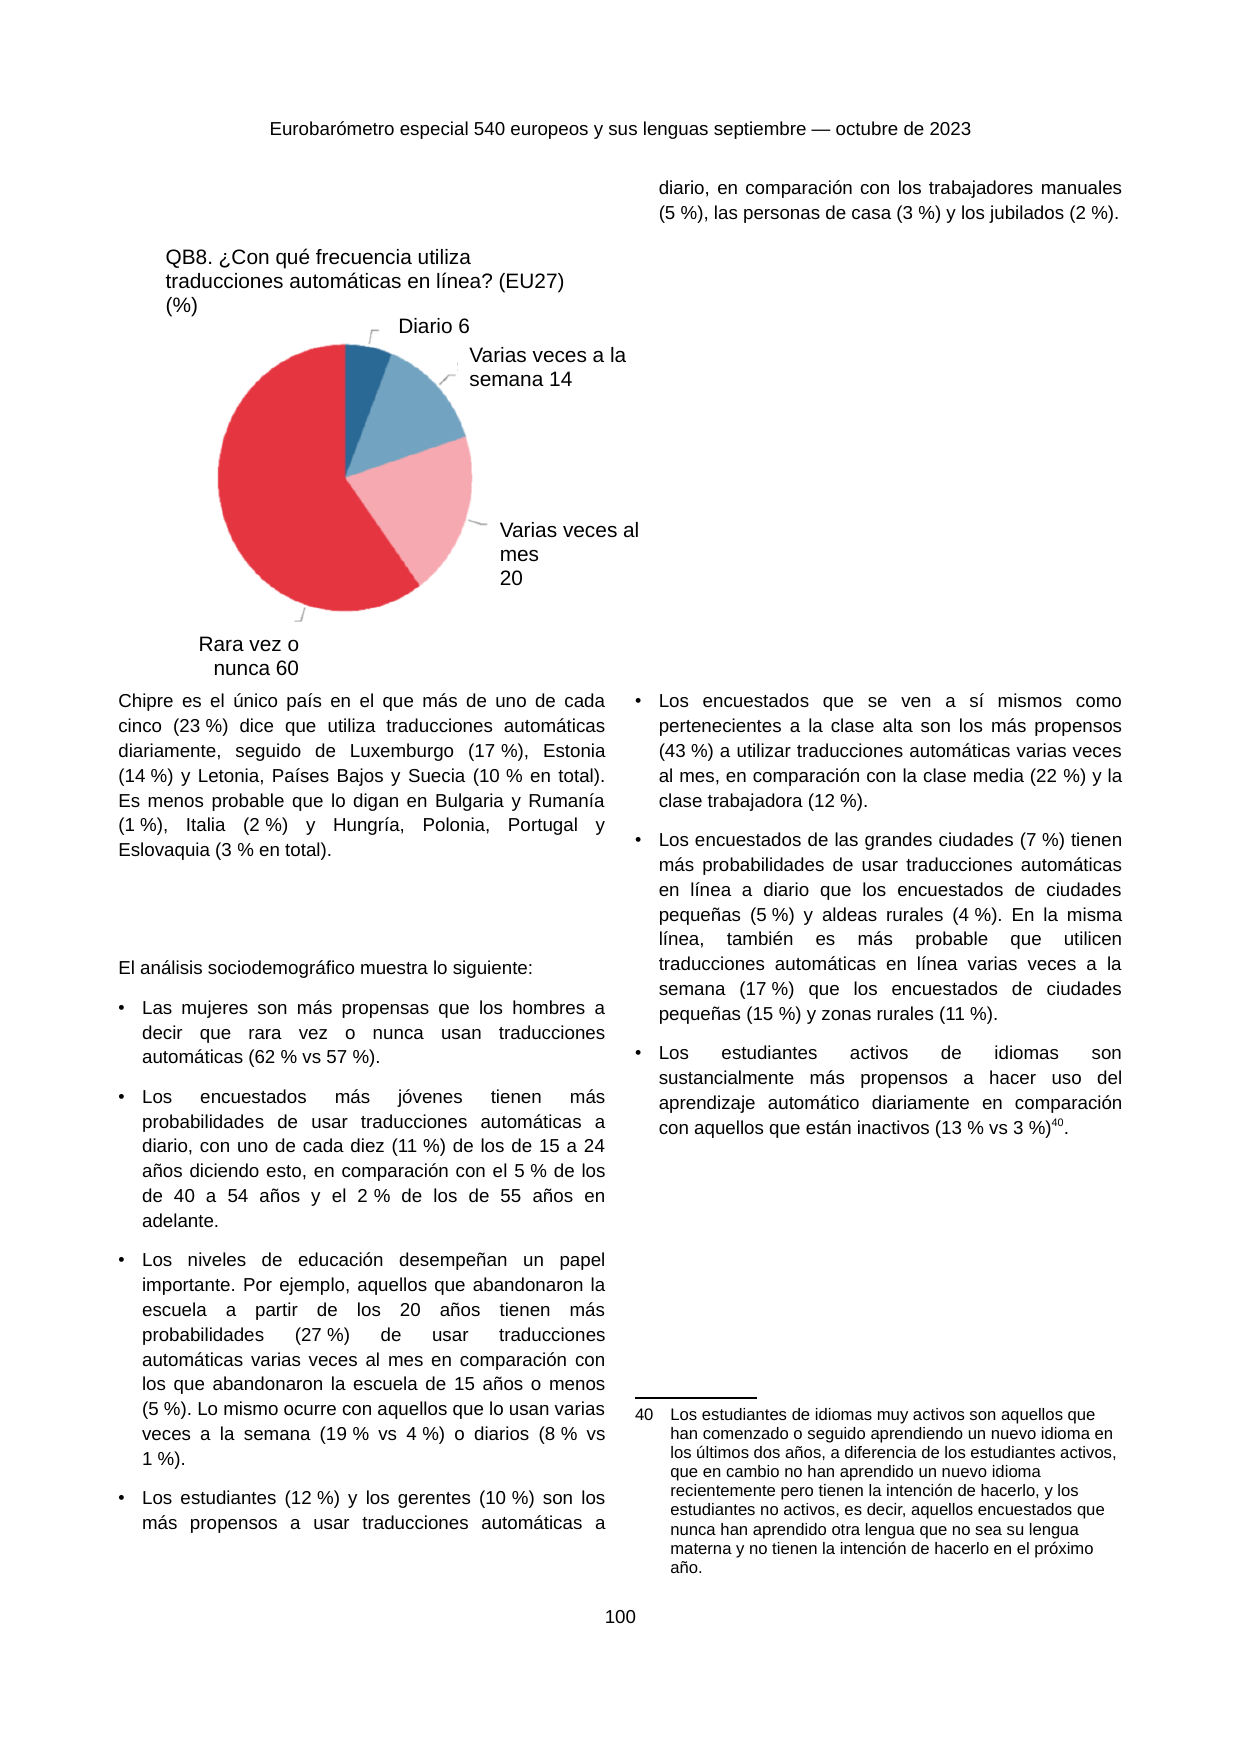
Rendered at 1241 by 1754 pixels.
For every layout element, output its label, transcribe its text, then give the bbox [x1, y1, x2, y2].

list Los encuestados más jóvenes tienen más probabilidades de usar traducciones automáticas a diario, con uno de cada diez (11 %) de los de 15 a 24 años diciendo esto, en comparación con el 5 % de los de 40 a 54 años y el 2 % de los de 55 años en adelante. [118, 1086, 605, 1231]
list Las mujeres son más propensas que los hombres a decir que rara vez o nunca usan traducciones automáticas (62 % vs 57 %). [118, 997, 605, 1068]
picture [402, 321, 410, 331]
list Los estudiantes (12 %) y los gerentes (10 %) son los más propensos a usar traducciones automáticas a [118, 1487, 605, 1533]
list Los niveles de educación desempeñan un papel importante. Por ejemplo, aquellos que abandonaron la escuela a partir de los 20 años tienen más probabilidades (27 %) de usar traducciones automáticas varias veces al mes en comparación con los que abandonaron la escuela de 15 años o menos (5 %). Lo mismo ocurre con aquellos que lo usan varias veces a la semana (19 % vs 4 %) o diarios (8 % vs 1 %). [118, 1249, 605, 1469]
text El análisis sociodemográfico muestra lo siguiente: [118, 957, 605, 979]
text Chipre es el único país en el que más de uno de cada cinco (23 %) dice que utiliza traducciones automáticas diariamente, seguido de Luxemburgo (17 %), Estonia (14 %) y Letonia, Países Bajos y Suecia (10 % en total). Es menos probable que lo digan en Bulgaria y Rumanía (1 %), Italia (2 %) y Hungría, Polonia, Portugal y Eslovaquia (3 % en total). [118, 216, 605, 861]
picture [208, 321, 495, 628]
list Los encuestados que se ven a sí mismos como pertenecientes a la clase alta son los más propensos (43 %) a utilizar traducciones automáticas varias veces al mes, en comparación con la clase media (22 %) y la clase trabajadora (12 %). [635, 241, 1122, 811]
list Los estudiantes de idiomas muy activos son aquellos que han comenzado o seguido aprendiendo un nuevo idioma en los últimos dos años, a diferencia de los estudiantes activos, que en cambio no han aprendido un nuevo idioma recientemente pero tienen la intención de hacerlo, y los estudiantes no activos, es decir, aquellos encuestados que nunca han aprendido otra lengua que no sea su lengua materna y no tienen la intención de hacerlo en el próximo año. [635, 1404, 1122, 1577]
list diario, en comparación con los trabajadores manuales (5 %), las personas de casa (3 %) y los jubilados (2 %). [635, 177, 1122, 223]
list Los encuestados de las grandes ciudades (7 %) tienen más probabilidades de usar traducciones automáticas en línea a diario que los encuestados de ciudades pequeñas (5 %) y aldeas rurales (4 %). En la misma línea, también es más probable que utilicen traducciones automáticas en línea varias veces a la semana (17 %) que los encuestados de ciudades pequeñas (15 %) y zonas rurales (11 %). [635, 829, 1122, 1024]
list Los estudiantes activos de idiomas son sustancialmente más propensos a hacer uso del aprendizaje automático diariamente en comparación con aquellos que están inactivos (13 % vs 3 %). [635, 1042, 1122, 1138]
